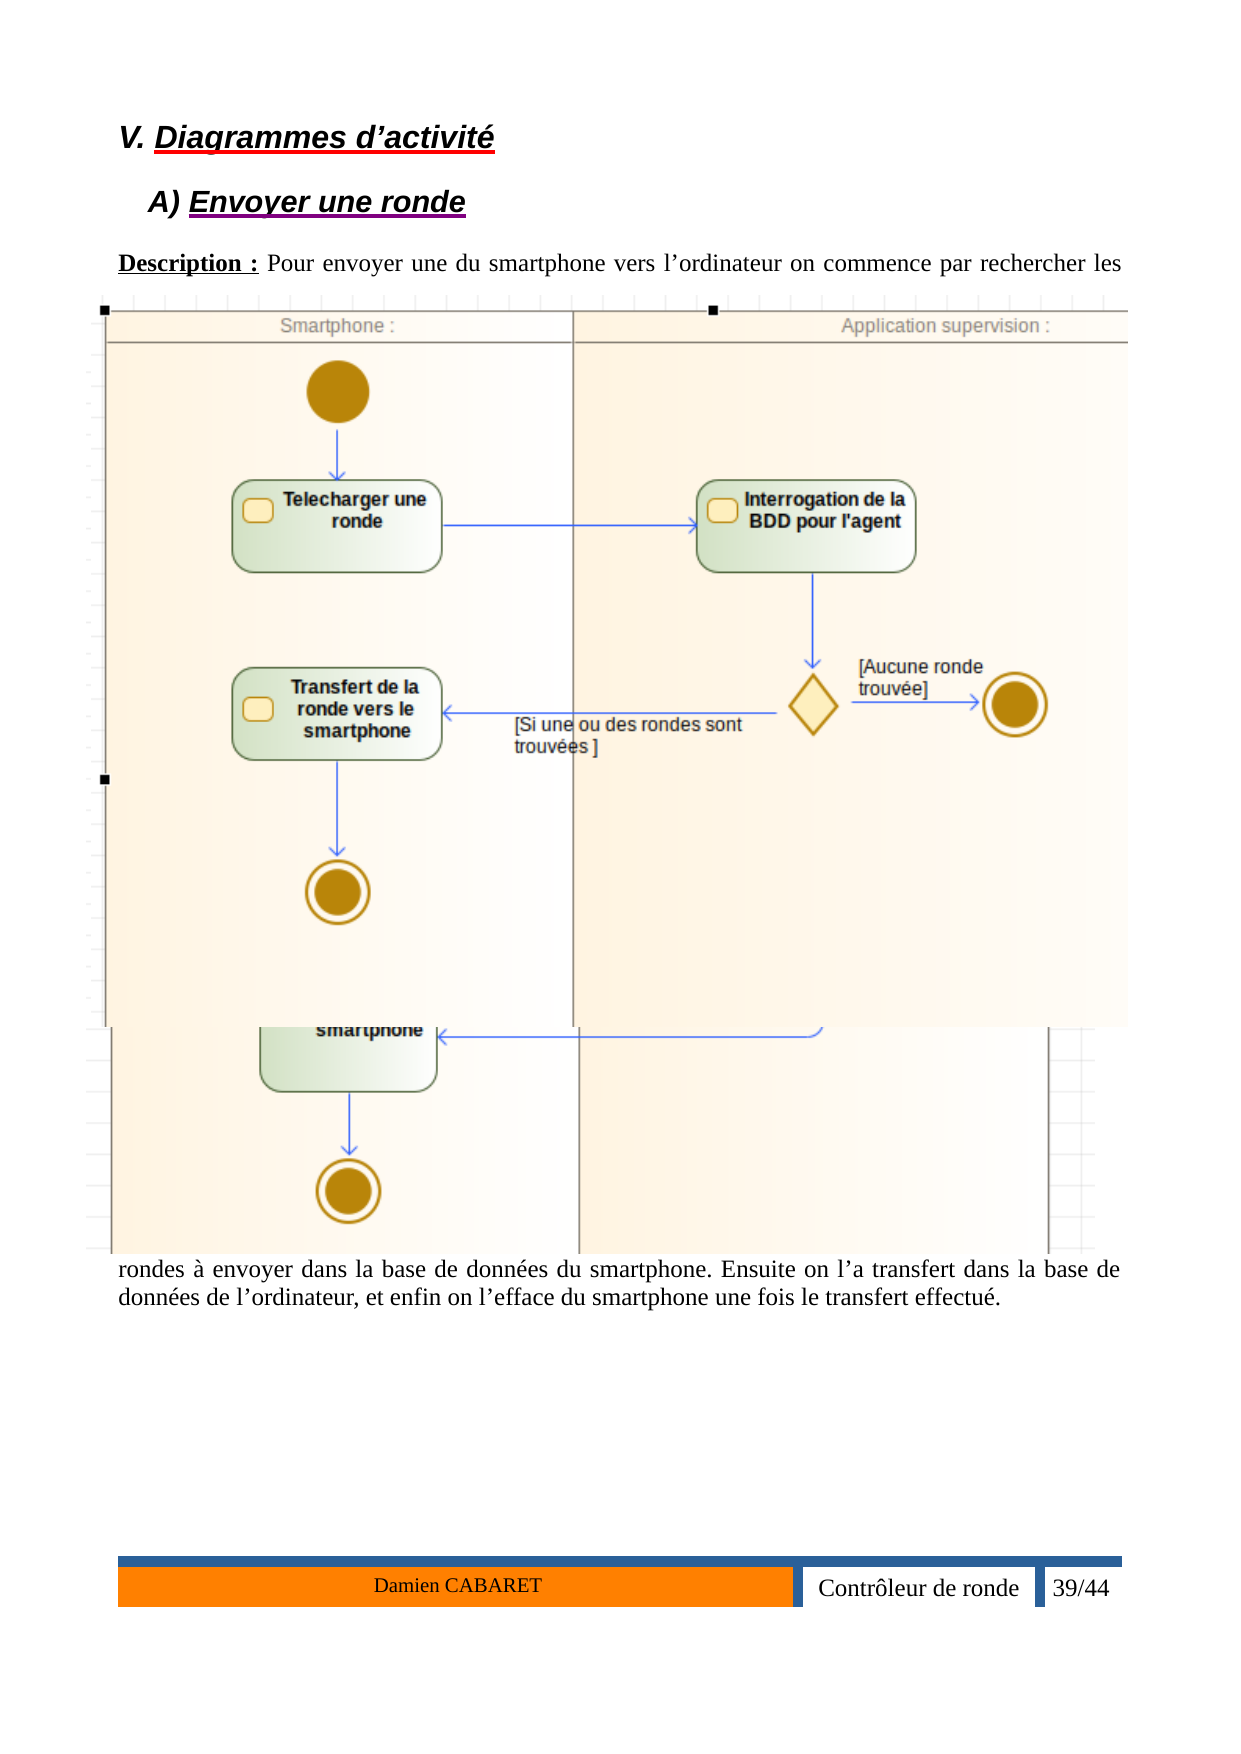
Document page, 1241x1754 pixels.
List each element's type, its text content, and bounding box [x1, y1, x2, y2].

picture [86, 295, 1128, 1254]
text Description : Pour envoyer une du smartphone vers l’ordinateur on commence par rechercher les [118, 248, 1122, 295]
text rondes à envoyer dans la base de données du smartphone. Ensuite on l’a transfert dans la base de données de l’ordinateur, et enfin on l’efface du smartphone une fois le transfert effectué. [118, 1027, 1122, 1311]
subtitle Diagrammes d’activité [118, 118, 1122, 155]
subtitle Envoyer une ronde [118, 184, 1122, 219]
